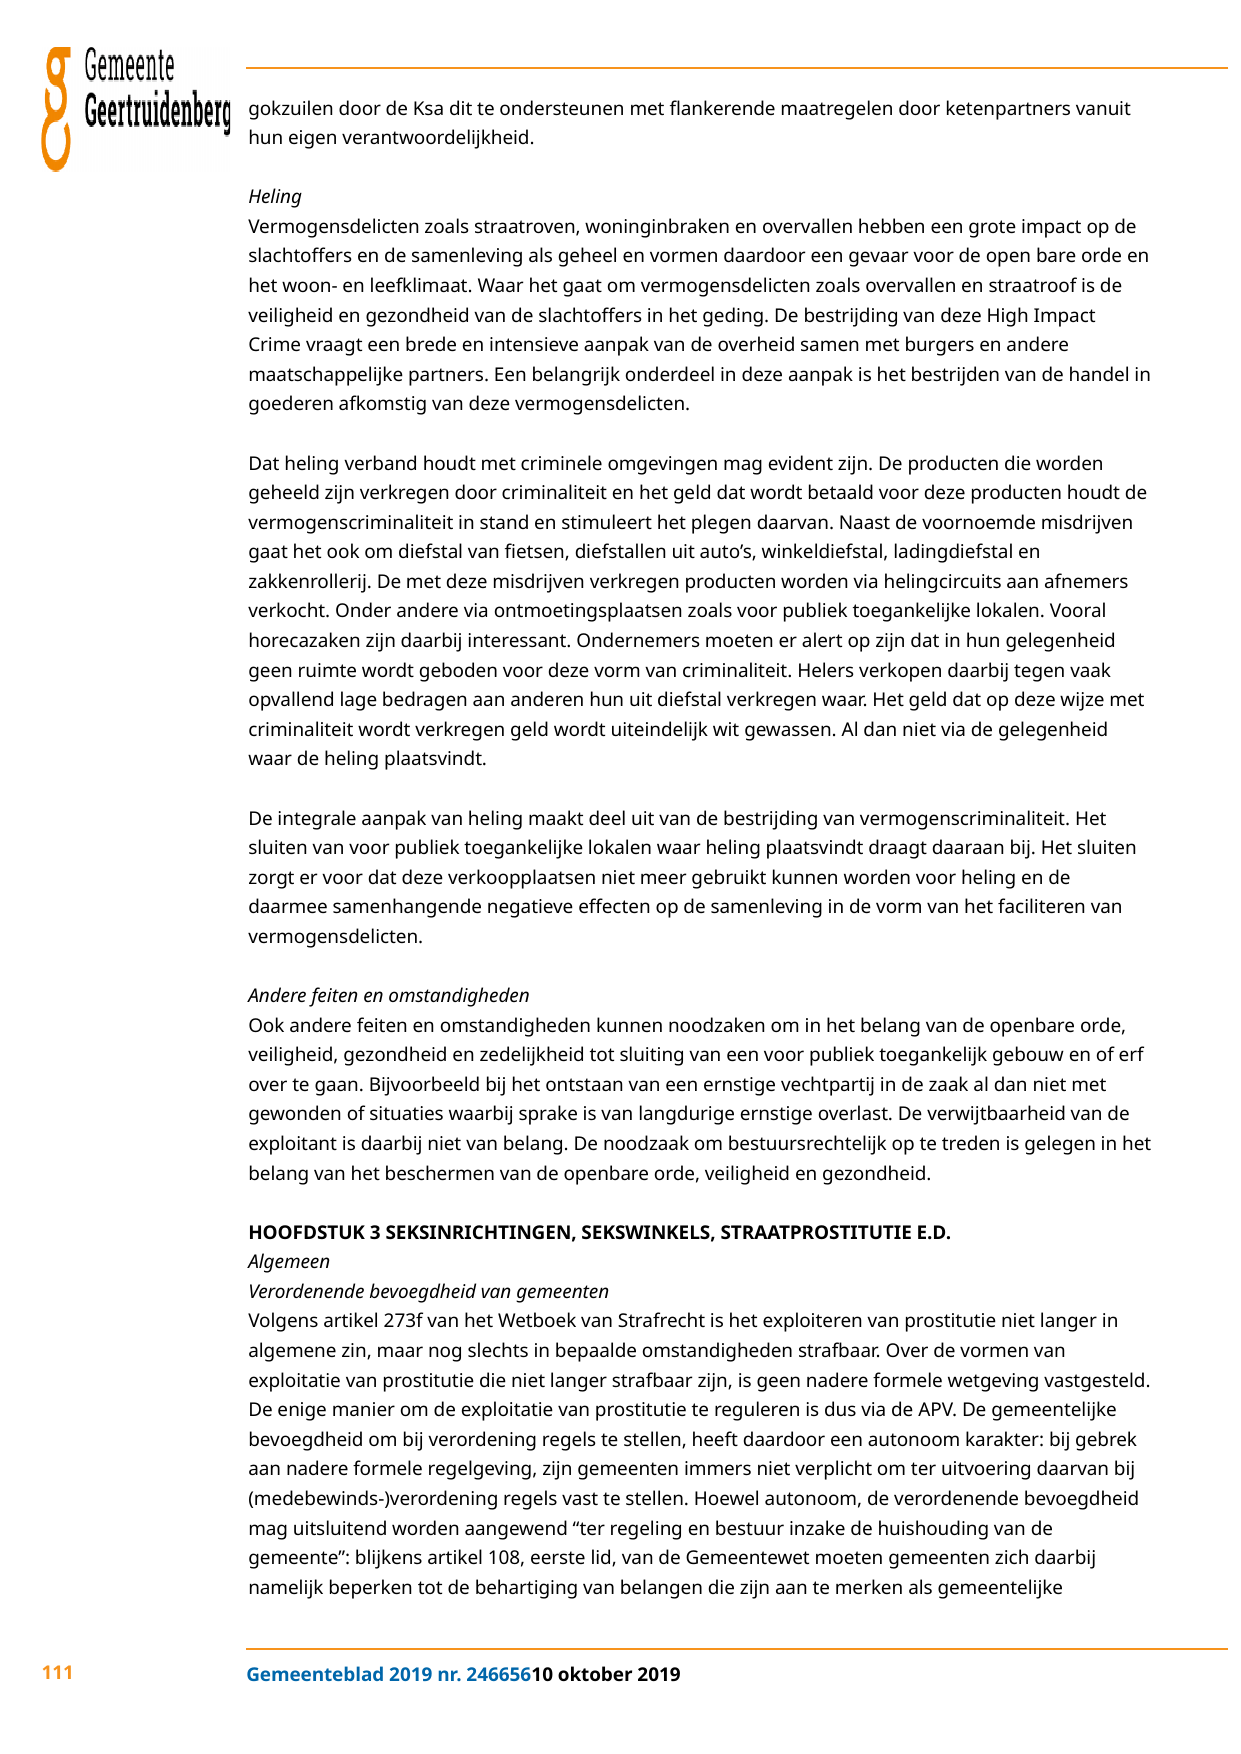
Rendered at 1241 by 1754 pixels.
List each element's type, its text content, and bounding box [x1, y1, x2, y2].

text Volgens artikel 273f van het Wetboek van Strafrecht is het exploiteren van prostitutie niet langer in algemene zin, maar nog slechts in bepaalde omstandigheden strafbaar. Over de vormen van exploitatie van prostitutie die niet langer strafbaar zijn, is geen nadere formele wetgeving vastgesteld. De enige manier om de exploitatie van prostitutie te reguleren is dus via de APV. De gemeentelijke bevoegdheid om bij verordening regels te stellen, heeft daardoor een autonoom karakter: bij gebrek aan nadere formele regelgeving, zijn gemeenten immers niet verplicht om ter uitvoering daarvan bij (medebewinds-)verordening regels vast te stellen. Hoewel autonoom, de verordenende bevoegdheid mag uitsluitend worden aangewend “ter regeling en bestuur inzake de huishouding van de gemeente”: blijkens artikel 108, eerste lid, van de Gemeentewet moeten gemeenten zich daarbij namelijk beperken tot de behartiging van belangen die zijn aan te merken als gemeentelijke [248, 1308, 1152, 1600]
text Dat heling verband houdt met criminele omgevingen mag evident zijn. De producten die worden geheeld zijn verkregen door criminaliteit en het geld dat wordt betaald voor deze producten houdt de vermogenscriminaliteit in stand en stimuleert het plegen daarvan. Naast de voornoemde misdrijven gaat het ook om diefstal van fietsen, diefstallen uit auto’s, winkeldiefstal, ladingdiefstal en zakkenrollerij. De met deze misdrijven verkregen producten worden via helingcircuits aan afnemers verkocht. Onder andere via ontmoetingsplaatsen zoals voor publiek toegankelijke lokalen. Vooral horecazaken zijn daarbij interessant. Ondernemers moeten er alert op zijn dat in hun gelegenheid geen ruimte wordt geboden voor deze vorm van criminaliteit. Helers verkopen daarbij tegen vaak opvallend lage bedragen aan anderen hun uit diefstal verkregen waar. Het geld dat op deze wijze met criminaliteit wordt verkregen geld wordt uiteindelijk wit gewassen. Al dan niet via de gelegenheid waar de heling plaatsvindt. [248, 450, 1152, 771]
text Vermogensdelicten zoals straatroven, woninginbraken en overvallen hebben een grote impact op de slachtoffers en de samenleving als geheel en vormen daardoor een gevaar voor de open bare orde en het woon- en leefklimaat. Waar het gaat om vermogensdelicten zoals overvallen en straatroof is de veiligheid en gezondheid van de slachtoffers in het geding. De bestrijding van deze High Impact Crime vraagt een brede en intensieve aanpak van de overheid samen met burgers en andere maatschappelijke partners. Een belangrijk onderdeel in deze aanpak is het bestrijden van de handel in goederen afkomstig van deze vermogensdelicten. [248, 213, 1152, 416]
text HOOFDSTUK 3 SEKSINRICHTINGEN, SEKSWINKELS, STRAATPROSTITUTIE E.D. [248, 1219, 1152, 1245]
picture [41, 47, 231, 172]
text Verordenende bevoegdheid van gemeenten [248, 1278, 1152, 1304]
text gokzuilen door de Ksa dit te ondersteunen met flankerende maatregelen door ketenpartners vanuit hun eigen verantwoordelijkheid. [248, 95, 1152, 150]
text Algemeen [248, 1248, 1152, 1274]
text Ook andere feiten en omstandigheden kunnen noodzaken om in het belang van de openbare orde, veiligheid, gezondheid en zedelijkheid tot sluiting van een voor publiek toegankelijk gebouw en of erf over te gaan. Bijvoorbeeld bij het ontstaan van een ernstige vechtpartij in de zaak al dan niet met gewonden of situaties waarbij sprake is van langdurige ernstige overlast. De verwijtbaarheid van de exploitant is daarbij niet van belang. De noodzaak om bestuursrechtelijk op te treden is gelegen in het belang van het beschermen van de openbare orde, veiligheid en gezondheid. [248, 1012, 1152, 1186]
text De integrale aanpak van heling maakt deel uit van de bestrijding van vermogenscriminaliteit. Het sluiten van voor publiek toegankelijke lokalen waar heling plaatsvindt draagt daaraan bij. Het sluiten zorgt er voor dat deze verkoopplaatsen niet meer gebruikt kunnen worden voor heling en de daarmee samenhangende negatieve effecten op de samenleving in de vorm van het faciliteren van vermogensdelicten. [248, 805, 1152, 949]
text Andere feiten en omstandigheden [248, 982, 1152, 1008]
text Heling [248, 183, 1152, 209]
